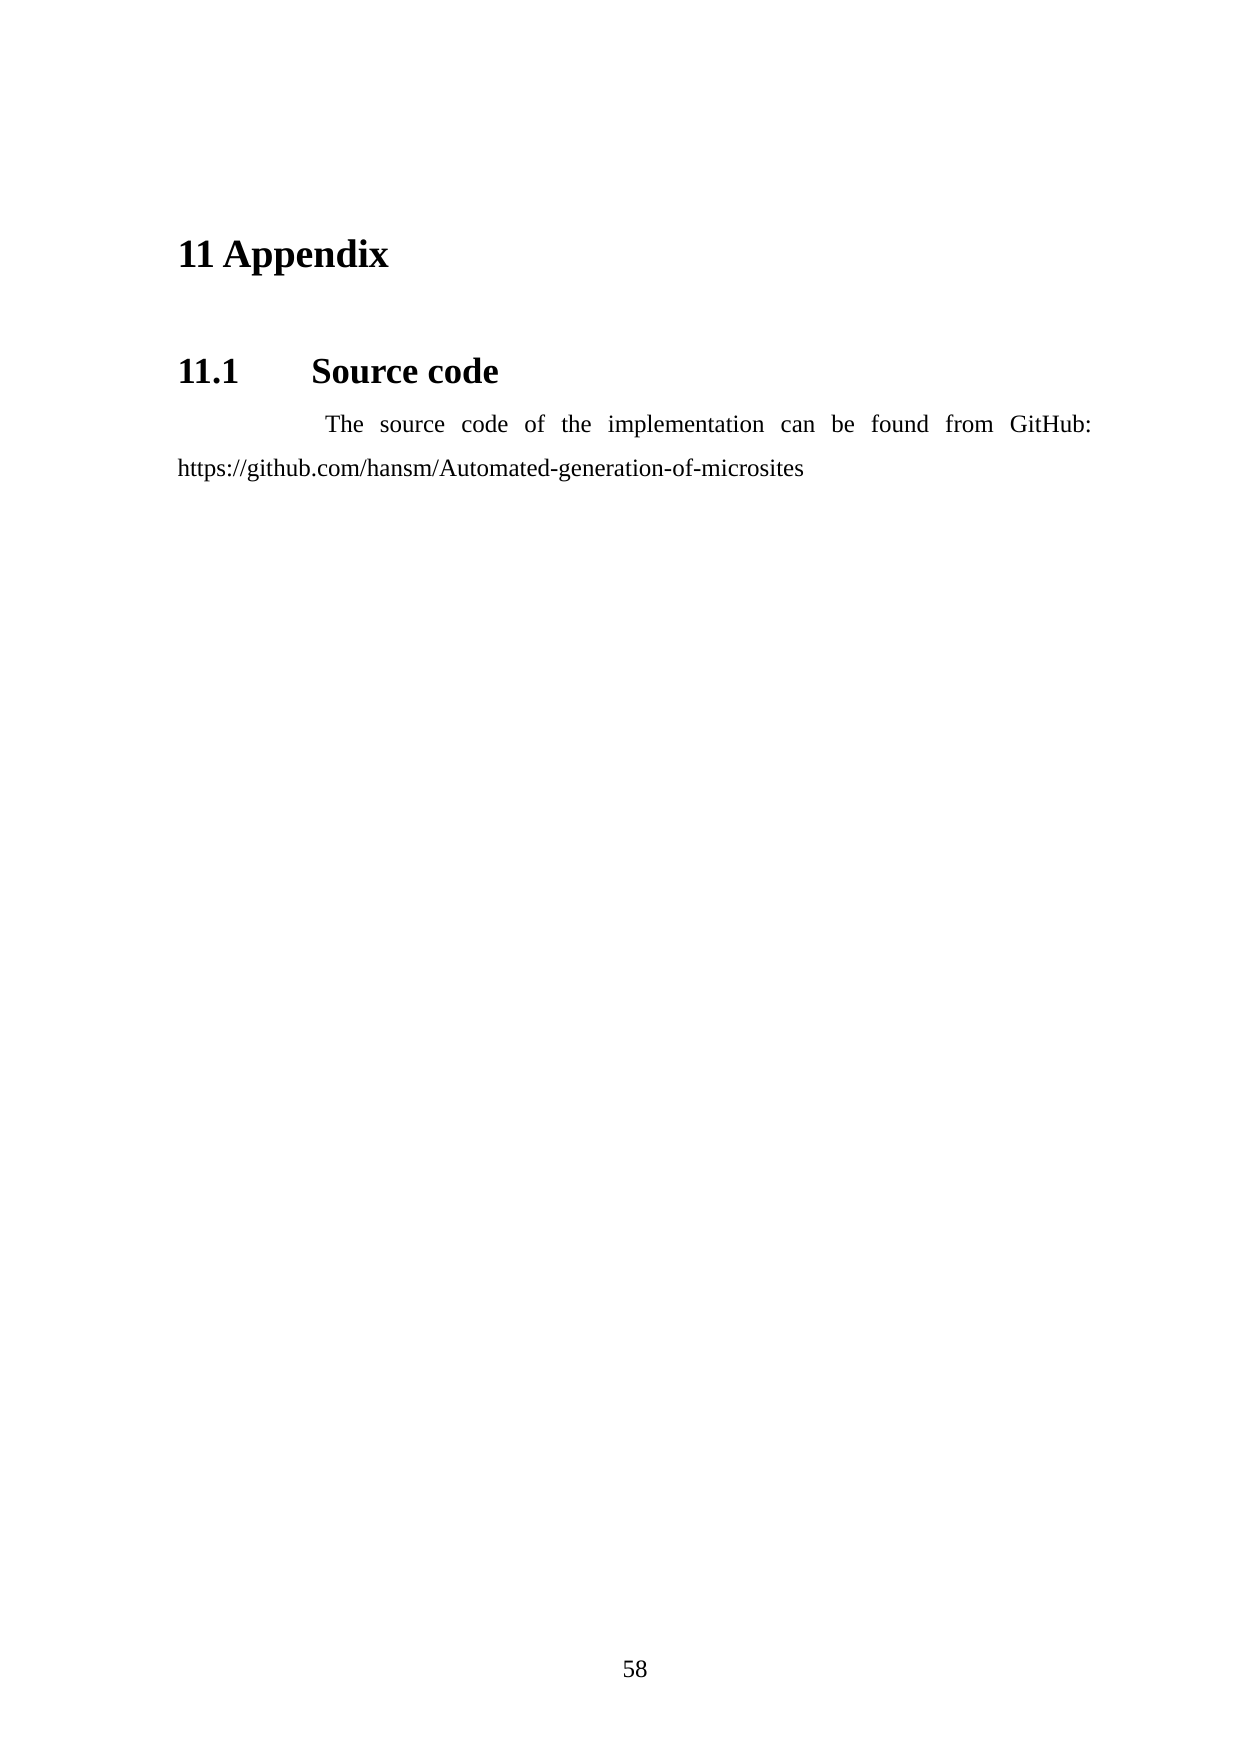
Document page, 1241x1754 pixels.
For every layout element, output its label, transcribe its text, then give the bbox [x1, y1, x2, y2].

subtitle Source code [177, 349, 1093, 391]
subtitle Appendix [177, 231, 1093, 277]
text The source code of the implementation can be found from GitHub: https://github.com/hansm/Automated-generation-of-microsites [177, 409, 1093, 481]
